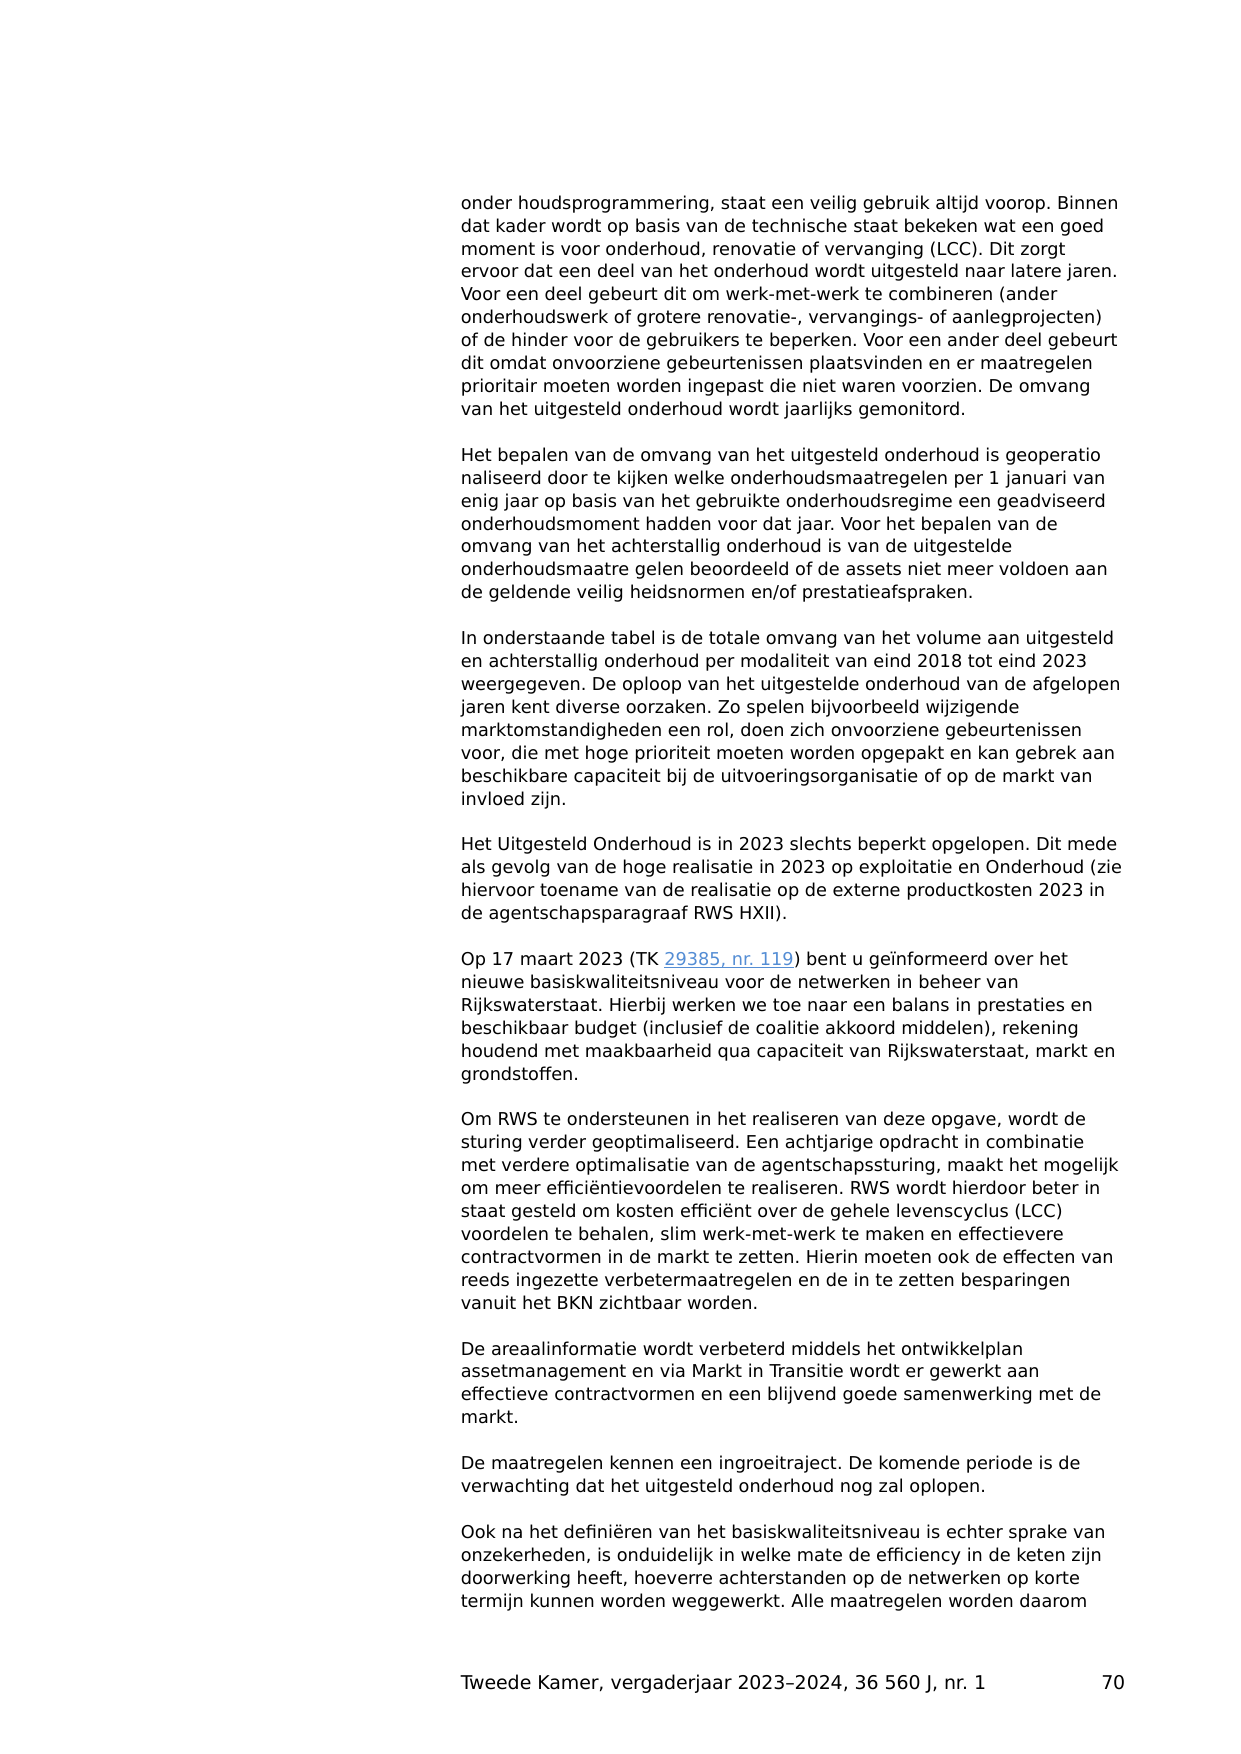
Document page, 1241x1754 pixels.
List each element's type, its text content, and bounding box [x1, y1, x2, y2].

text Ook na het definiëren van het basiskwaliteitsniveau is echter sprake van onzekerheden, is onduidelĳk in welke mate de efficiency in de keten zĳn doorwerking heeft, hoeverre achterstanden op de netwerken op korte termĳn kunnen worden weggewerkt. Alle maatregelen worden daarom [461, 1520, 1125, 1612]
text Om RWS te ondersteunen in het realiseren van deze opgave, wordt de sturing verder geoptimaliseerd. Een achtjarige opdracht in combinatie met verdere optimalisatie van de agentschapssturing, maakt het mogelĳk om meer efficiëntievoordelen te realiseren. RWS wordt hierdoor beter in staat gesteld om kosten efficiënt over de gehele levenscyclus (LCC) voordelen te behalen, slim werk-met-werk te maken en effectievere contractvormen in de markt te zetten. Hierin moeten ook de effecten van reeds ingezette verbetermaatregelen en de in te zetten besparingen vanuit het BKN zichtbaar worden. [461, 1107, 1125, 1314]
text Het Uitgesteld Onderhoud is in 2023 slechts beperkt opgelopen. Dit mede als gevolg van de hoge realisatie in 2023 op exploitatie en Onderhoud (zie hiervoor toename van de realisatie op de externe productkosten 2023 in de agentschapsparagraaf RWS HXII). [461, 832, 1125, 924]
text Op 17 maart 2023 (TK 29385, nr. 119) bent u geïnformeerd over het nieuwe basiskwaliteitsniveau voor de netwerken in beheer van Rijkswaterstaat. Hierbij werken we toe naar een balans in prestaties en beschikbaar budget (inclusief de coalitie akkoord middelen), rekening houdend met maakbaarheid qua capaciteit van Rijkswaterstaat, markt en grondstoffen. [461, 947, 1125, 1084]
text De areaalinformatie wordt verbeterd middels het ontwikkelplan assetmanagement en via Markt in Transitie wordt er gewerkt aan effectieve contractvormen en een blĳvend goede samenwerking met de markt. [461, 1337, 1125, 1428]
text onder­ houdsprogrammering, staat een veilig gebruik altijd voorop. Binnen dat kader wordt op basis van de technische staat bekeken wat een goed moment is voor onderhoud, renovatie of vervanging (LCC). Dit zorgt ervoor dat een deel van het onderhoud wordt uitgesteld naar latere jaren. Voor een deel gebeurt dit om werk-met-werk te combineren (ander onderhoudswerk of grotere renovatie-, vervangings- of aanlegprojecten) of de hinder voor de gebruikers te beperken. Voor een ander deel gebeurt dit omdat onvoorziene gebeurtenissen plaatsvinden en er maatregelen prioritair moeten worden ingepast die niet waren voorzien. De omvang van het uitgesteld onderhoud wordt jaarlijks gemonitord. [461, 191, 1125, 420]
text De maatregelen kennen een ingroeitraject. De komende periode is de verwachting dat het uitgesteld onderhoud nog zal oplopen. [461, 1451, 1125, 1497]
text In onderstaande tabel is de totale omvang van het volume aan uitgesteld en achterstallig onderhoud per modaliteit van eind 2018 tot eind 2023 weergegeven. De oploop van het uitgestelde onderhoud van de afgelopen jaren kent diverse oorzaken. Zo spelen bijvoorbeeld wijzigende marktomstandigheden een rol, doen zich onvoorziene gebeurtenissen voor, die met hoge prioriteit moeten worden opgepakt en kan gebrek aan beschikbare capaciteit bij de uitvoeringsorganisatie of op de markt van invloed zijn. [461, 626, 1125, 809]
text Het bepalen van de omvang van het uitgesteld onderhoud is geoperatio­ naliseerd door te kijken welke onderhoudsmaatregelen per 1 januari van enig jaar op basis van het gebruikte onderhoudsregime een geadviseerd onderhoudsmoment hadden voor dat jaar. Voor het bepalen van de omvang van het achterstallig onderhoud is van de uitgestelde onderhoudsmaatre­ gelen beoordeeld of de assets niet meer voldoen aan de geldende veilig­ heidsnormen en/of prestatieafspraken. [461, 443, 1125, 603]
